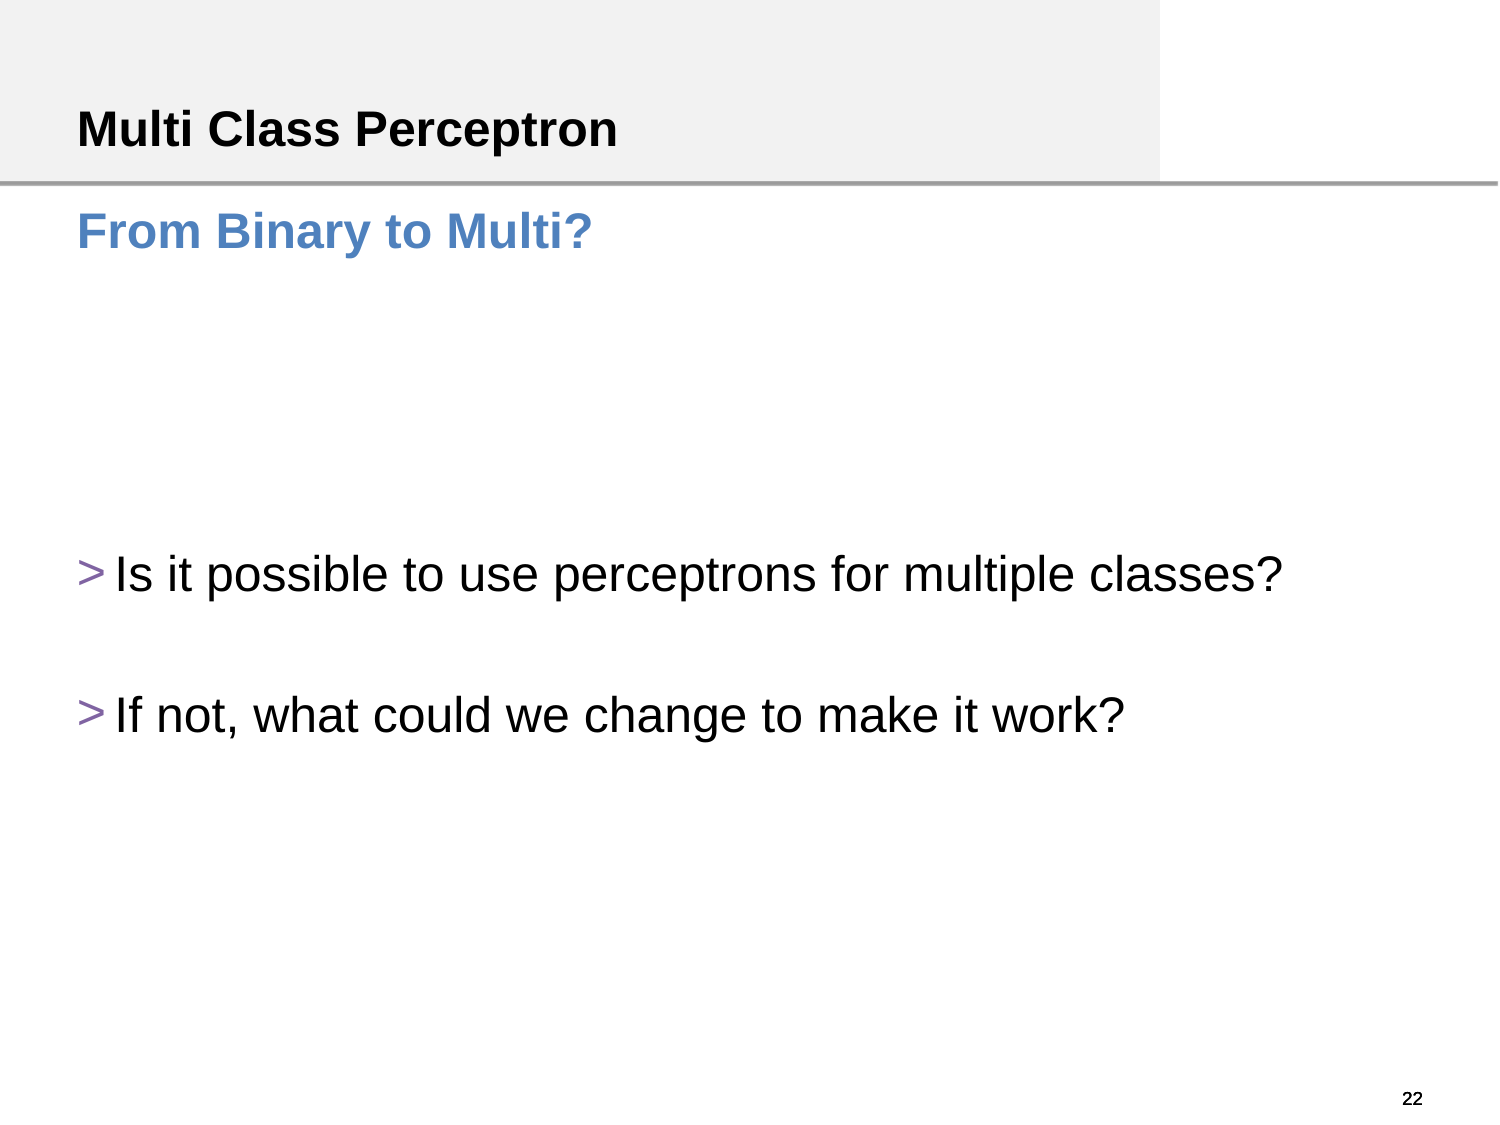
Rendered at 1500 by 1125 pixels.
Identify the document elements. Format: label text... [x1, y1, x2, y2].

list Multi Class Perceptron [76, 39, 1042, 157]
list Is it possible to use perceptrons for multiple classes? If not, what could we change to make it work? [76, 326, 1424, 1024]
list From Binary to Multi? [76, 200, 1424, 259]
